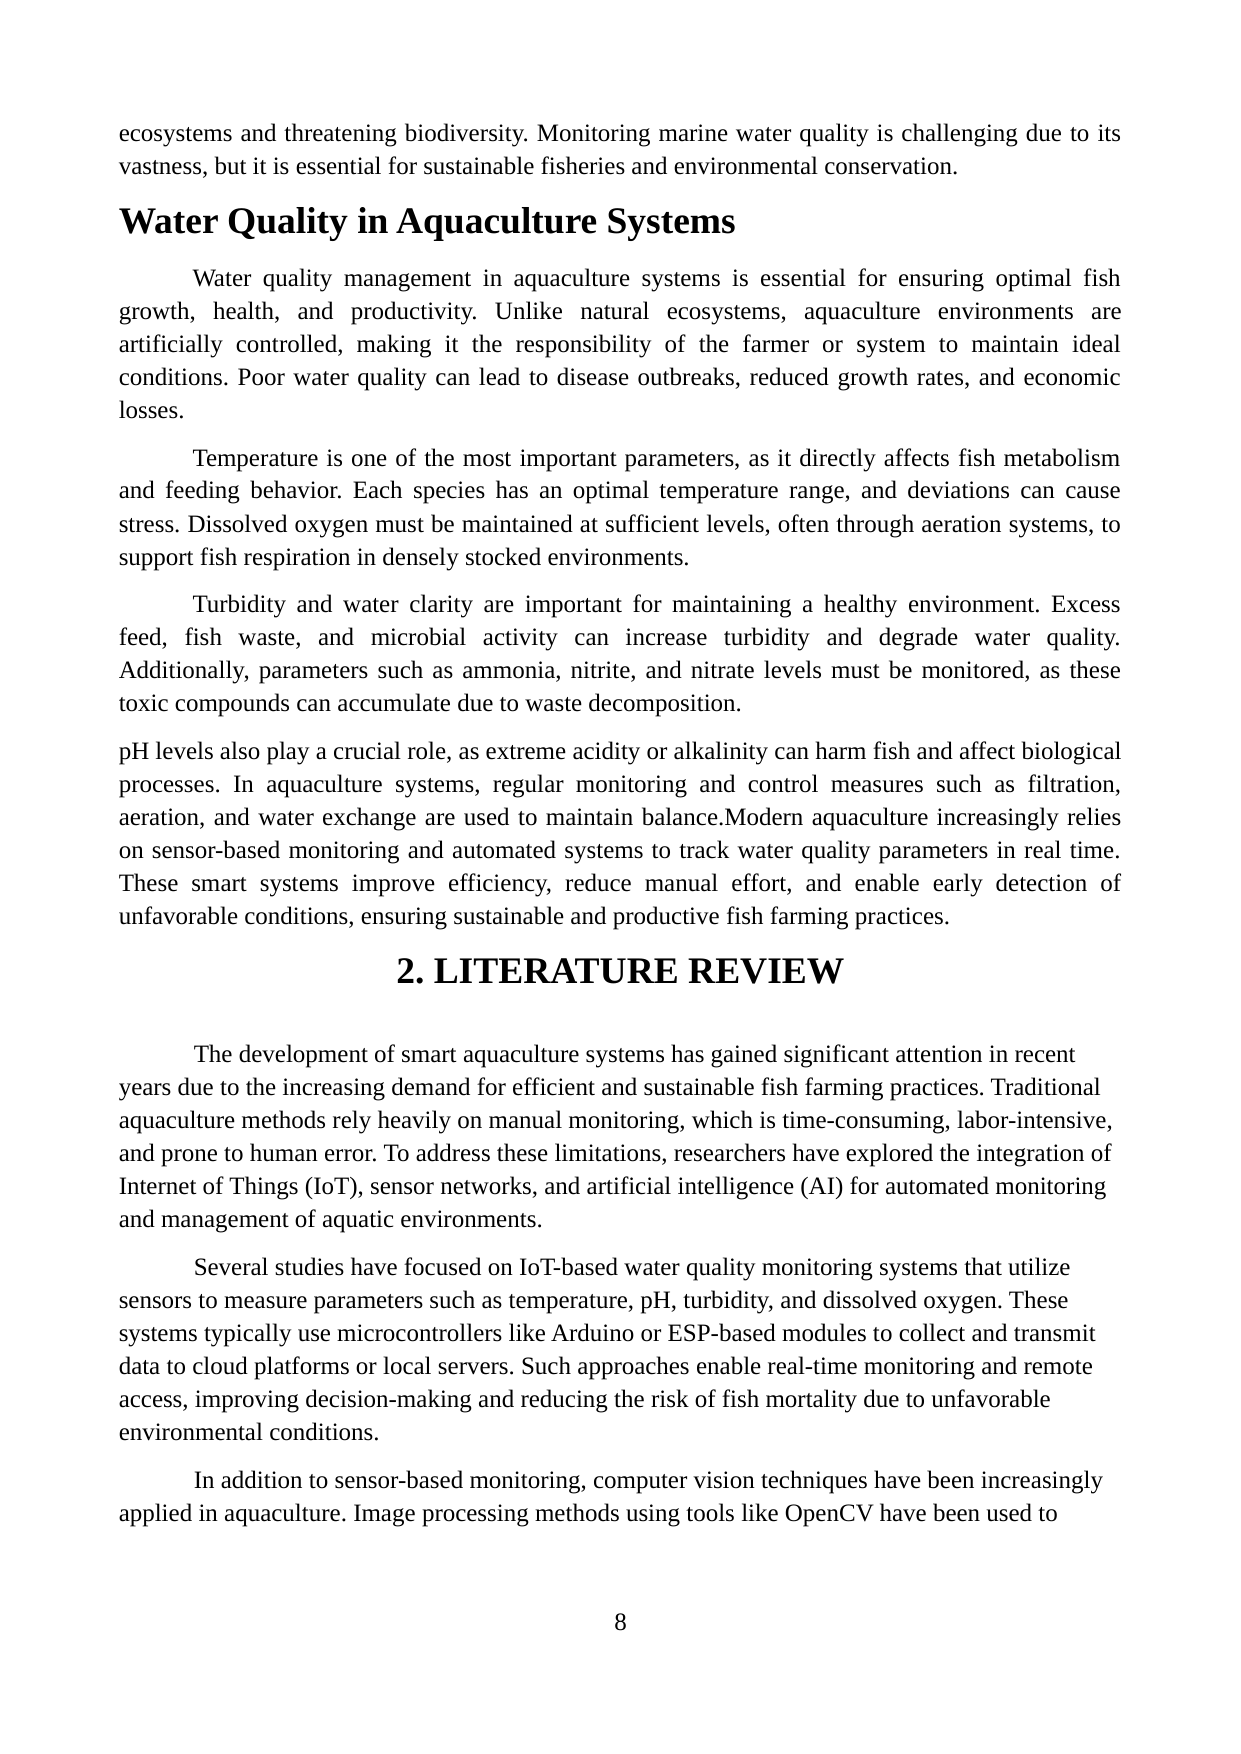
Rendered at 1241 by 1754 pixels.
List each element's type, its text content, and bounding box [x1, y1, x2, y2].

text Water quality management in aquaculture systems is essential for ensuring optimal fish growth, health, and productivity. Unlike natural ecosystems, aquaculture environments are artificially controlled, making it the responsibility of the farmer or system to maintain ideal conditions. Poor water quality can lead to disease outbreaks, reduced growth rates, and economic losses. [118, 263, 1122, 424]
text The development of smart aquaculture systems has gained significant attention in recent years due to the increasing demand for efficient and sustainable fish farming practices. Traditional aquaculture methods rely heavily on manual monitoring, which is time-consuming, labor-intensive, and prone to human error. To address these limitations, researchers have explored the integration of Internet of Things (IoT), sensor networks, and artificial intelligence (AI) for automated monitoring and management of aquatic environments. [118, 1039, 1122, 1233]
text In addition to sensor-based monitoring, computer vision techniques have been increasingly applied in aquaculture. Image processing methods using tools like OpenCV have been used to [118, 1465, 1122, 1527]
text Temperature is one of the most important parameters, as it directly affects fish metabolism and feeding behavior. Each species has an optimal temperature range, and deviations can cause stress. Dissolved oxygen must be maintained at sufficient levels, often through aeration systems, to support fish respiration in densely stocked environments. [118, 443, 1122, 570]
text pH levels also play a crucial role, as extreme acidity or alkalinity can harm fish and affect biological processes. In aquaculture systems, regular monitoring and control measures such as filtration, aeration, and water exchange are used to maintain balance.Modern aquaculture increasingly relies on sensor-based monitoring and automated systems to track water quality parameters in real time. These smart systems improve efficiency, reduce manual effort, and enable early detection of unfavorable conditions, ensuring sustainable and productive fish farming practices. [118, 736, 1122, 930]
subtitle Water Quality in Aquaculture Systems [118, 199, 1122, 242]
text Turbidity and water clarity are important for maintaining a healthy environment. Excess feed, fish waste, and microbial activity can increase turbidity and degrade water quality. Additionally, parameters such as ammonia, nitrite, and nitrate levels must be monitored, as these toxic compounds can accumulate due to waste decomposition. [118, 589, 1122, 717]
text 2. LITERATURE REVIEW [118, 949, 1122, 992]
text ecosystems and threatening biodiversity. Monitoring marine water quality is challenging due to its vastness, but it is essential for sustainable fisheries and environmental conservation. [118, 118, 1122, 180]
text Several studies have focused on IoT-based water quality monitoring systems that utilize sensors to measure parameters such as temperature, pH, turbidity, and dissolved oxygen. These systems typically use microcontrollers like Arduino or ESP-based modules to collect and transmit data to cloud platforms or local servers. Such approaches enable real-time monitoring and remote access, improving decision-making and reducing the risk of fish mortality due to unfavorable environmental conditions. [118, 1252, 1122, 1446]
